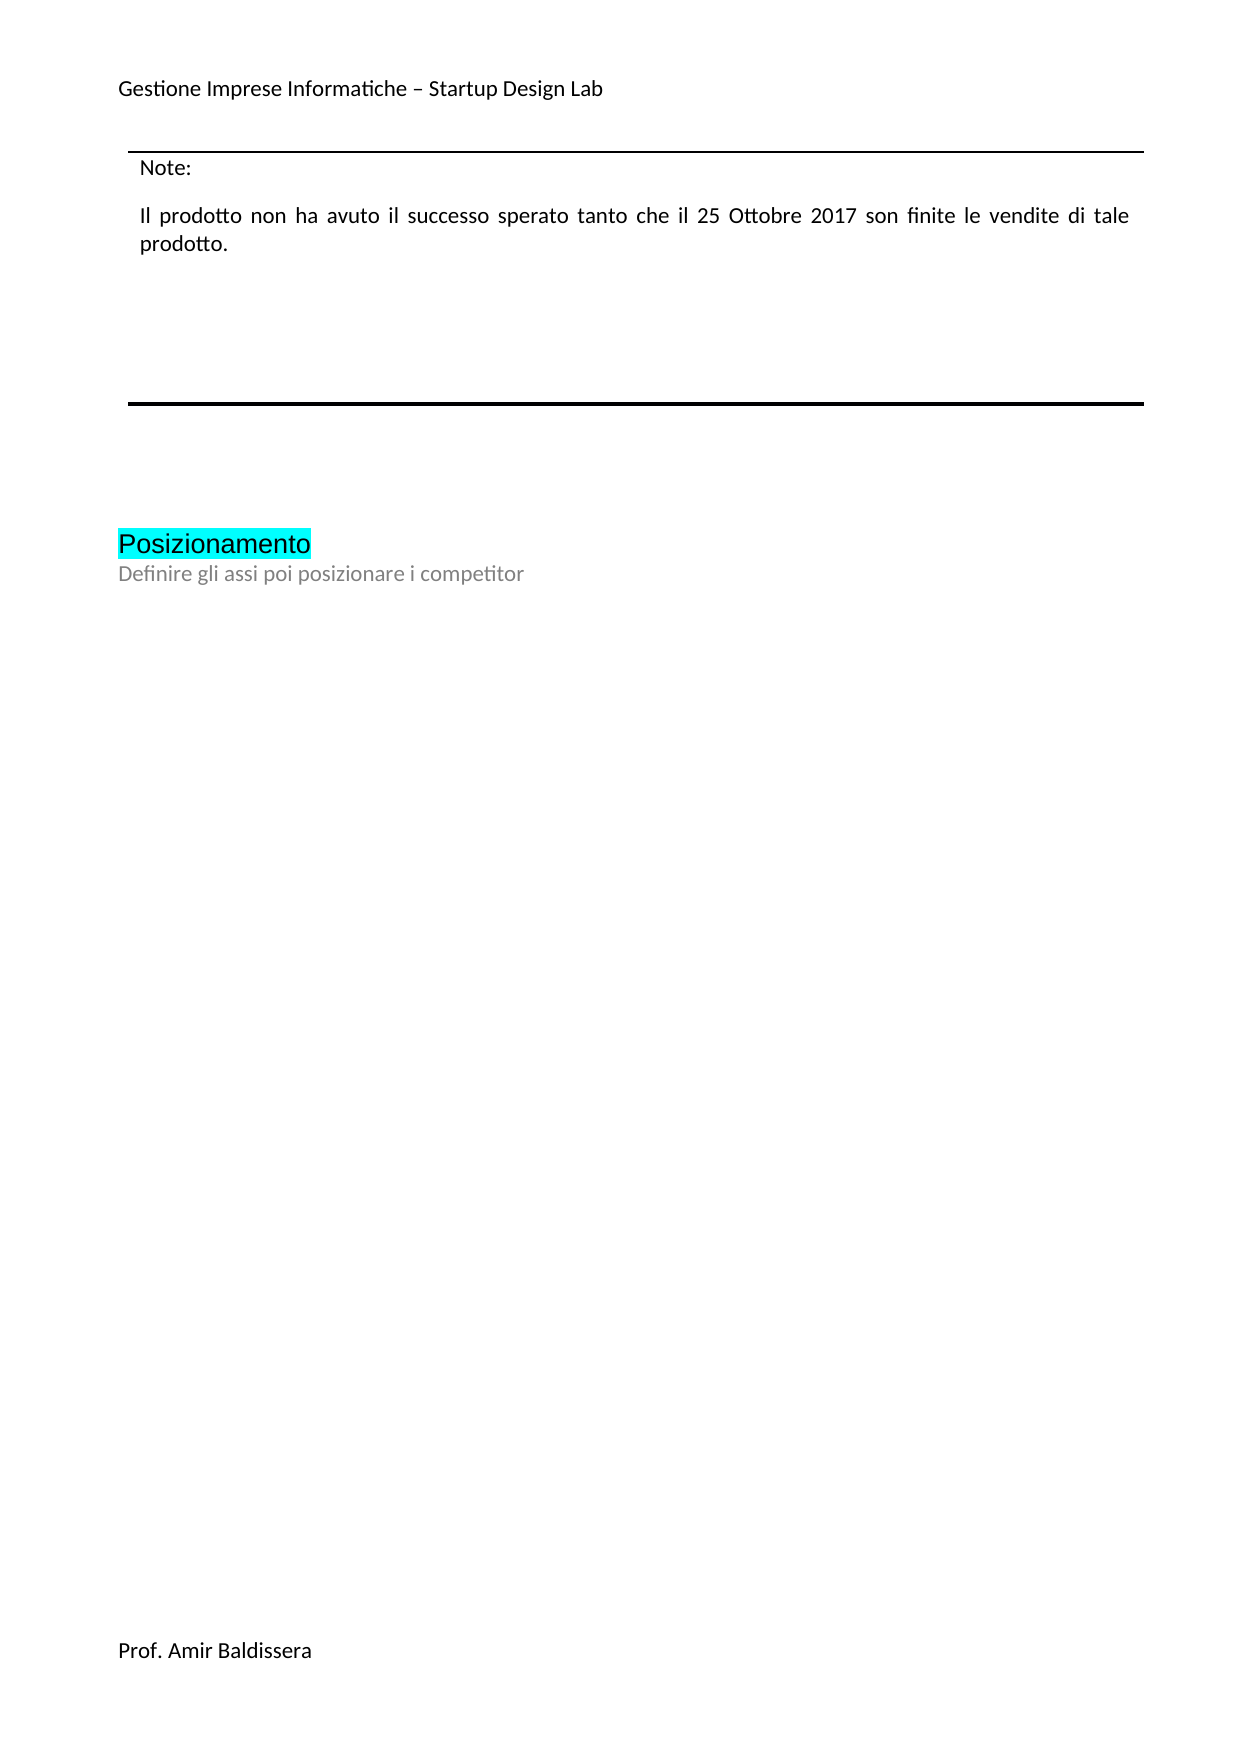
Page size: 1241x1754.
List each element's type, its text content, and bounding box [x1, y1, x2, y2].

text Definire gli assi poi posizionare i competitor [118, 559, 1122, 587]
subtitle Posizionamento [118, 528, 1122, 559]
table_cell Note: Il prodotto non ha avuto il successo sperato tanto che il 25 Ottobre 2017 son finite le vendite di tale prodotto. [128, 153, 1144, 402]
